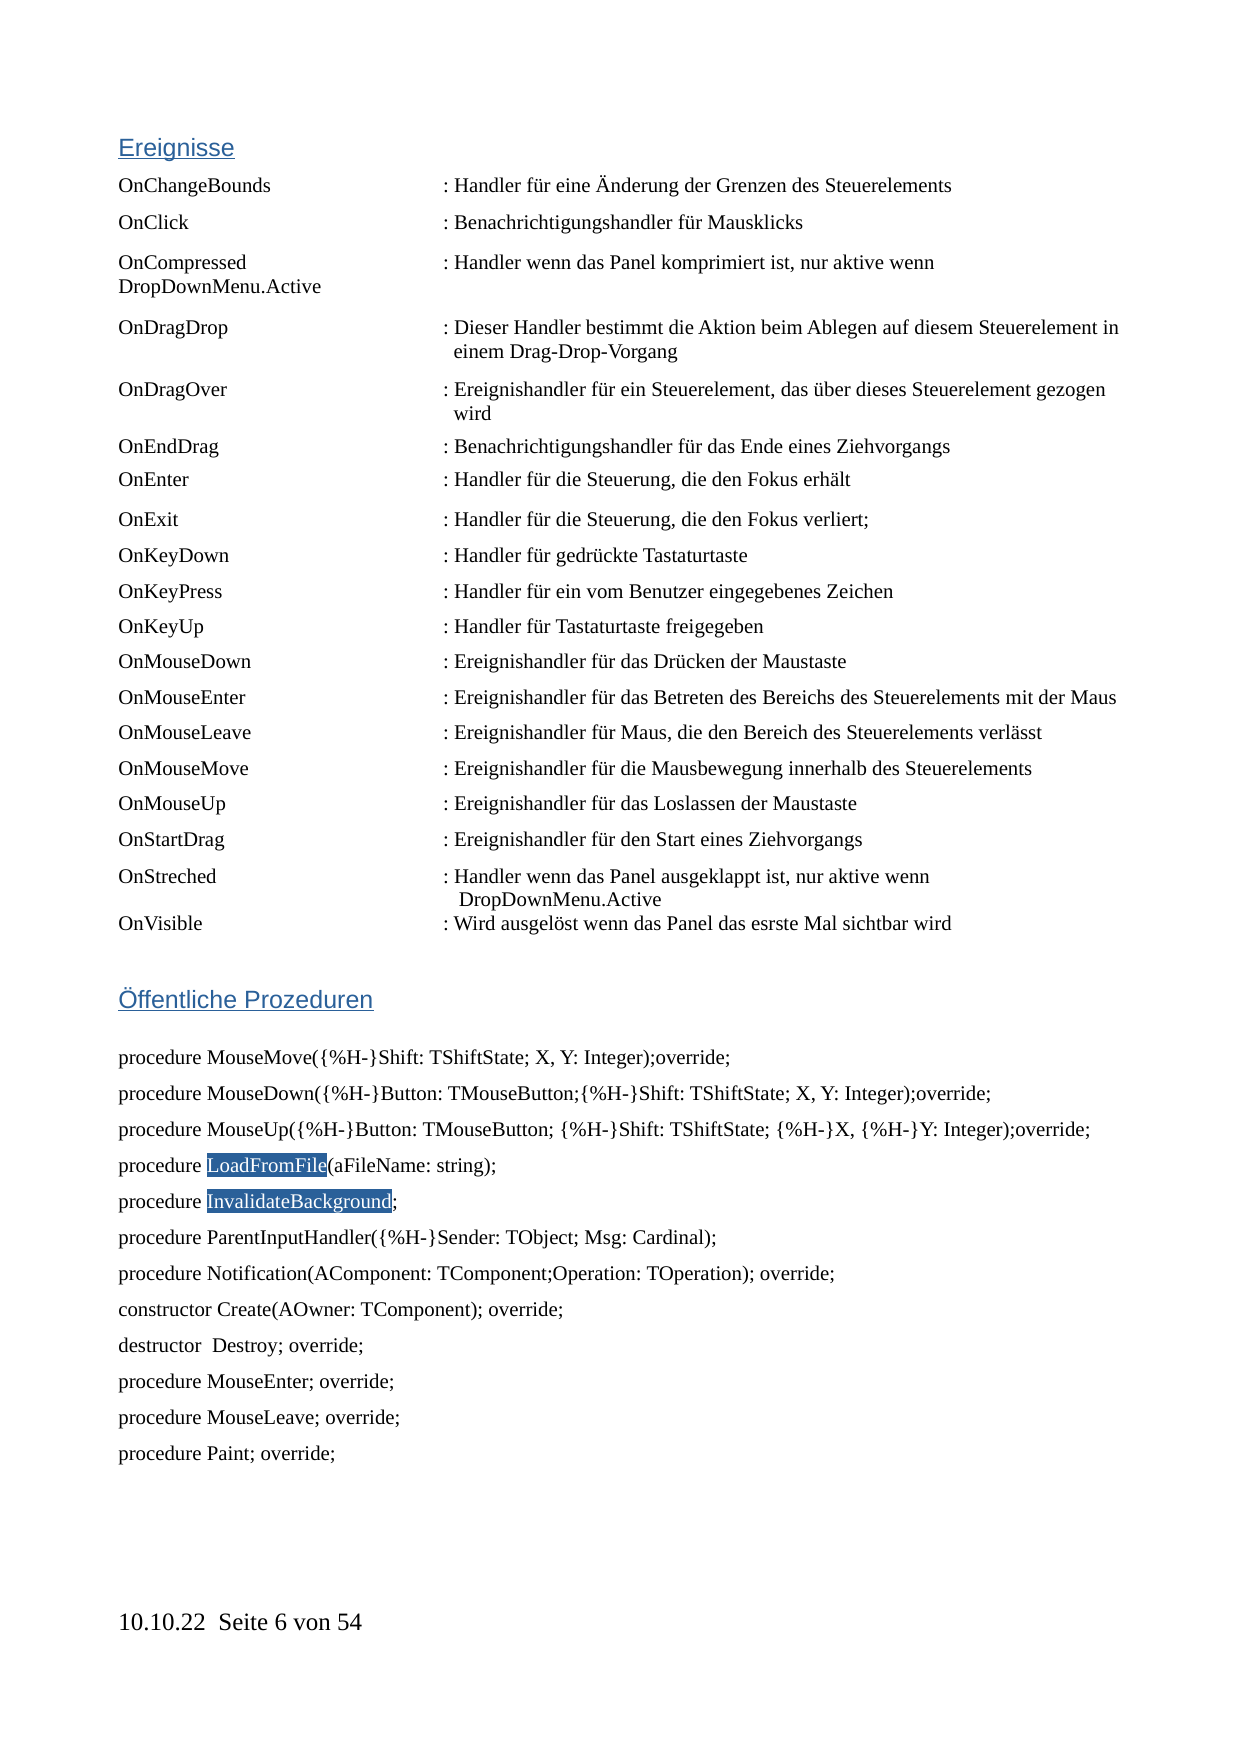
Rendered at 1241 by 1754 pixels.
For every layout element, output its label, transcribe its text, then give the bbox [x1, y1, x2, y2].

text procedure MouseUp({%H-}Button: TMouseButton; {%H-}Shift: TShiftState; {%H-}X, {%H-}Y: Integer);override; [118, 1117, 1122, 1141]
text OnKeyDown : Handler für gedrückte Tastaturtaste [118, 548, 1122, 566]
text OnMouseLeave : Ereignishandler für Maus, die den Bereich des Steuerelements verlässt [118, 726, 1122, 743]
text OnChangeBounds : Handler für eine Änderung der Grenzen des Steuerelements [118, 174, 1122, 198]
text OnEnter : Handler für die Steuerung, die den Fokus erhält [118, 472, 1122, 489]
text OnStartDrag : Ereignishandler für den Start eines Ziehvorgangs [118, 832, 1122, 849]
text OnExit : Handler für die Steuerung, die den Fokus verliert; [118, 507, 1122, 531]
text OnKeyUp : Handler für Tastaturtaste freigegeben [118, 619, 1122, 637]
text constructor Create(AOwner: TComponent); override; [118, 1297, 1122, 1321]
text procedure Notification(AComponent: TComponent;Operation: TOperation); override; [118, 1261, 1122, 1285]
text OnMouseMove : Ereignishandler für die Mausbewegung innerhalb des Steuerelements [118, 761, 1122, 779]
text procedure MouseLeave; override; [118, 1405, 1122, 1429]
text OnCompressed : Handler wenn das Panel komprimiert ist, nur aktive wenn DropDownMenu.Active [118, 251, 1122, 298]
text OnClick : Benachrichtigungshandler für Mausklicks [118, 215, 1122, 233]
text OnStreched : Handler wenn das Panel ausgeklappt ist, nur aktive wenn DropDownMenu.Active [118, 864, 1122, 911]
text OnVisible : Wird ausgelöst wenn das Panel das esrste Mal sichtbar wird [118, 911, 1122, 935]
text OnDragOver : Ereignishandler für ein Steuerelement, das über dieses Steuerelement gezogen wird [118, 378, 1122, 425]
subtitle Ereignisse [118, 133, 1122, 161]
text OnMouseEnter : Ereignishandler für das Betreten des Bereichs des Steuerelements mit der Maus [118, 690, 1122, 708]
text procedure ParentInputHandler({%H-}Sender: TObject; Msg: Cardinal); [118, 1225, 1122, 1249]
text procedure MouseEnter; override; [118, 1369, 1122, 1393]
text OnDragDrop : Dieser Handler bestimmt die Aktion beim Ablegen auf diesem Steuerelement in einem Drag-Drop-Vorgang [118, 316, 1122, 363]
text OnMouseUp : Ereignishandler für das Loslassen der Maustaste [118, 796, 1122, 814]
subtitle Öffentliche Prozeduren [118, 985, 1122, 1014]
text procedure LoadFromFile(aFileName: string); [118, 1153, 1122, 1177]
text procedure MouseMove({%H-}Shift: TShiftState; X, Y: Integer);override; [118, 1045, 1122, 1069]
text OnEndDrag : Benachrichtigungshandler für das Ende eines Ziehvorgangs [118, 439, 1122, 457]
text OnKeyPress : Handler für ein vom Benutzer eingegebenes Zeichen [118, 584, 1122, 602]
text procedure MouseDown({%H-}Button: TMouseButton;{%H-}Shift: TShiftState; X, Y: Integer);override; [118, 1081, 1122, 1105]
text procedure InvalidateBackground; [118, 1189, 1122, 1213]
text destructor Destroy; override; [118, 1333, 1122, 1357]
text procedure Paint; override; [118, 1441, 1122, 1465]
text OnMouseDown : Ereignishandler für das Drücken der Maustaste [118, 655, 1122, 672]
